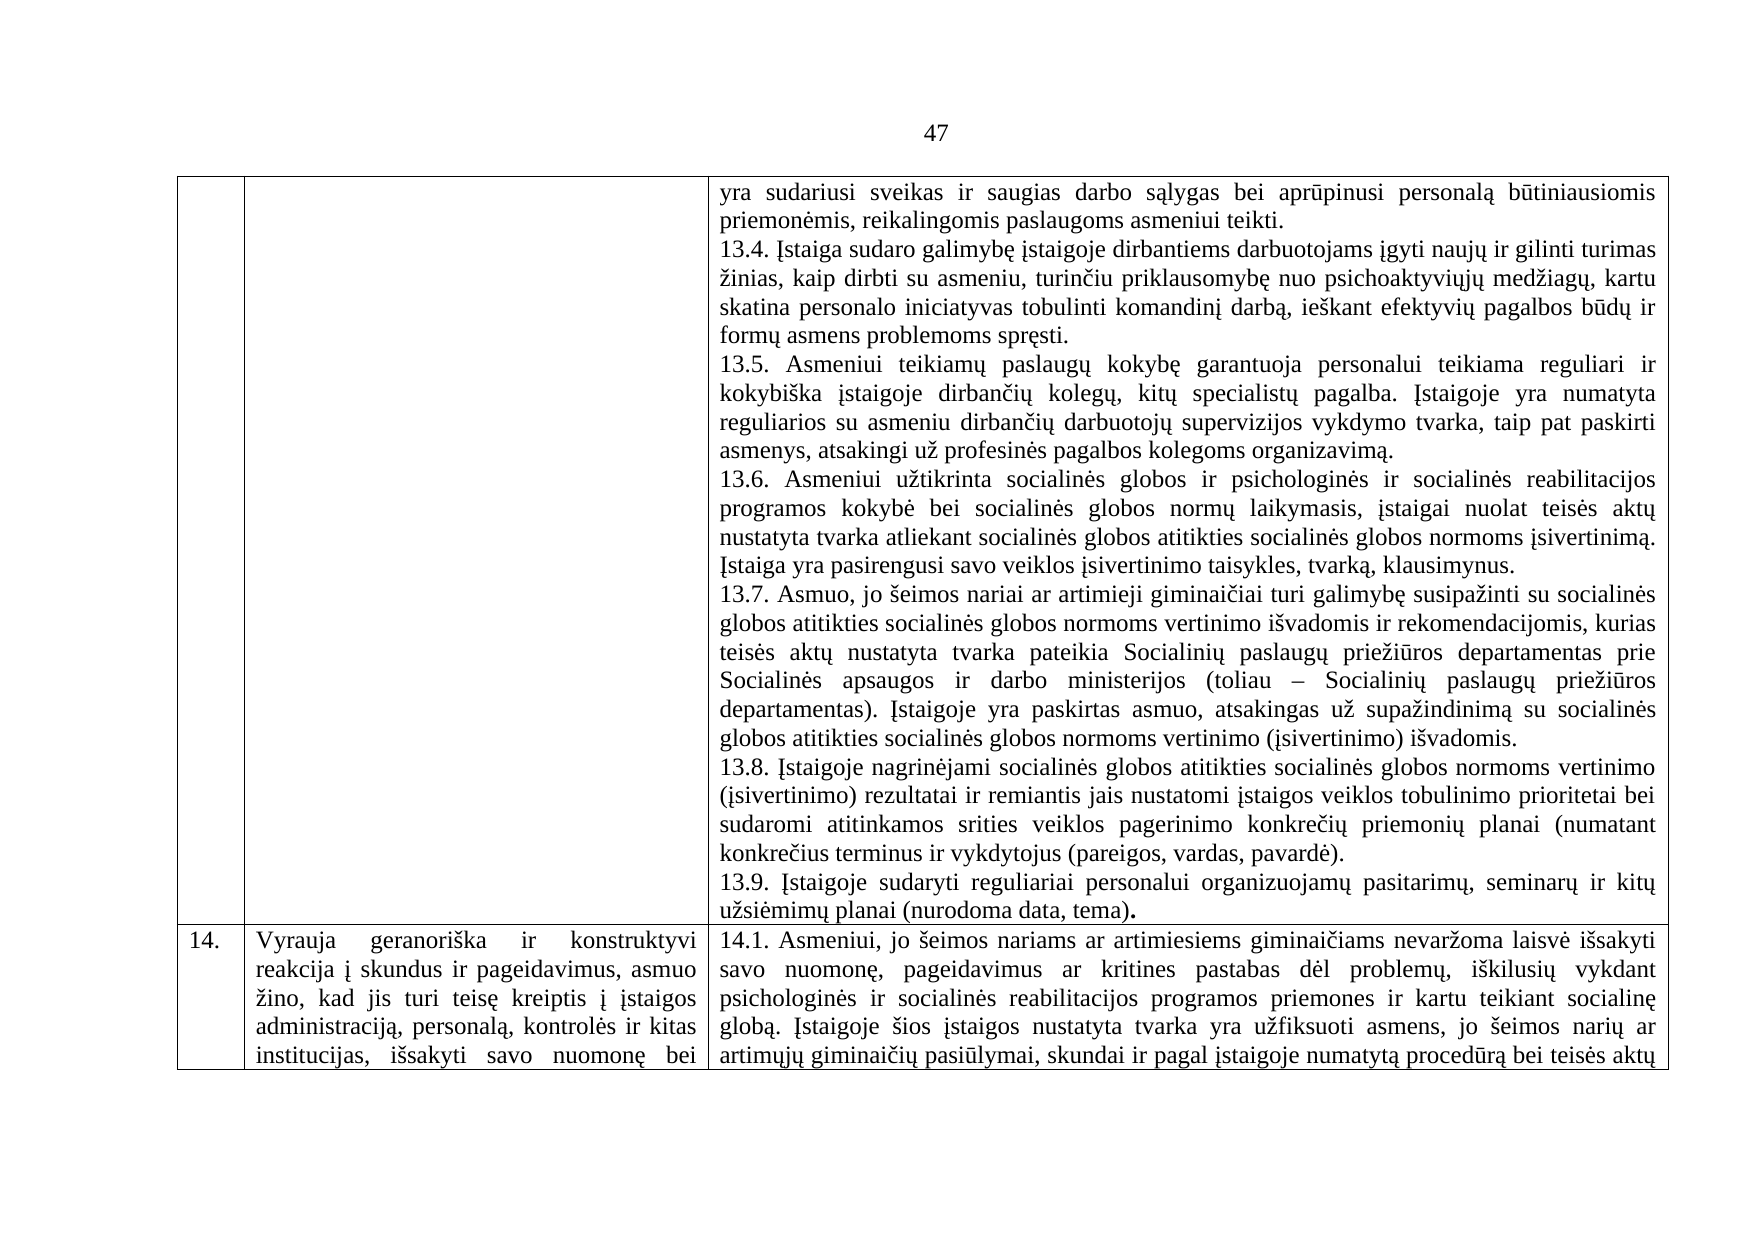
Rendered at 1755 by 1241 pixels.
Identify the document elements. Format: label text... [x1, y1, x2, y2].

table_cell 14.1. Asmeniui, jo šeimos nariams ar artimiesiems giminaičiams nevaržoma laisvė išsakyti savo nuomonę, pageidavimus ar kritines pastabas dėl problemų, iškilusių vykdant psichologinės ir socialinės reabilitacijos programos priemones ir kartu teikiant socialinę globą. Įstaigoje šios įstaigos nustatyta tvarka yra užfiksuoti asmens, jo šeimos narių ar artimųjų giminaičių pasiūlymai, skundai ir pagal įstaigoje numatytą procedūrą bei teisės aktų [709, 925, 1668, 1069]
table_cell [245, 177, 708, 924]
table_cell [178, 177, 244, 924]
table_cell 14. [178, 925, 244, 1069]
table_cell Vyrauja geranoriška ir konstruktyvi reakcija į skundus ir pageidavimus, asmuo žino, kad jis turi teisę kreiptis į įstaigos administraciją, personalą, kontrolės ir kitas institucijas, išsakyti savo nuomonę bei [245, 925, 708, 1069]
table_cell yra sudariusi sveikas ir saugias darbo sąlygas bei aprūpinusi personalą būtiniausiomis priemonėmis, reikalingomis paslaugoms asmeniui teikti. 13.4. Įstaiga sudaro galimybę įstaigoje dirbantiems darbuotojams įgyti naujų ir gilinti turimas žinias, kaip dirbti su asmeniu, turinčiu priklausomybę nuo psichoaktyviųjų medžiagų, kartu skatina personalo iniciatyvas tobulinti komandinį darbą, ieškant efektyvių pagalbos būdų ir formų asmens problemoms spręsti. 13.5. Asmeniui teikiamų paslaugų kokybę garantuoja personalui teikiama reguliari ir kokybiška įstaigoje dirbančių kolegų, kitų specialistų pagalba. Įstaigoje yra numatyta reguliarios su asmeniu dirbančių darbuotojų supervizijos vykdymo tvarka, taip pat paskirti asmenys, atsakingi už profesinės pagalbos kolegoms organizavimą. 13.6. Asmeniui užtikrinta socialinės globos ir psichologinės ir socialinės reabilitacijos programos kokybė bei socialinės globos normų laikymasis, įstaigai nuolat teisės aktų nustatyta tvarka atliekant socialinės globos atitikties socialinės globos normoms įsivertinimą. Įstaiga yra pasirengusi savo veiklos įsivertinimo taisykles, tvarką, klausimynus. 13.7. Asmuo, jo šeimos nariai ar artimieji giminaičiai turi galimybę susipažinti su socialinės globos atitikties socialinės globos normoms vertinimo išvadomis ir rekomendacijomis, kurias teisės aktų nustatyta tvarka pateikia Socialinių paslaugų priežiūros departamentas prie Socialinės apsaugos ir darbo ministerijos (toliau – Socialinių paslaugų priežiūros departamentas). Įstaigoje yra paskirtas asmuo, atsakingas už supažindinimą su socialinės globos atitikties socialinės globos normoms vertinimo (įsivertinimo) išvadomis. 13.8. Įstaigoje nagrinėjami socialinės globos atitikties socialinės globos normoms vertinimo (įsivertinimo) rezultatai ir remiantis jais nustatomi įstaigos veiklos tobulinimo prioritetai bei sudaromi atitinkamos srities veiklos pagerinimo konkrečių priemonių planai (numatant konkrečius terminus ir vykdytojus (pareigos, vardas, pavardė). 13.9. Įstaigoje sudaryti reguliariai personalui organizuojamų pasitarimų, seminarų ir kitų užsiėmimų planai (nurodoma data, tema). [709, 177, 1668, 924]
